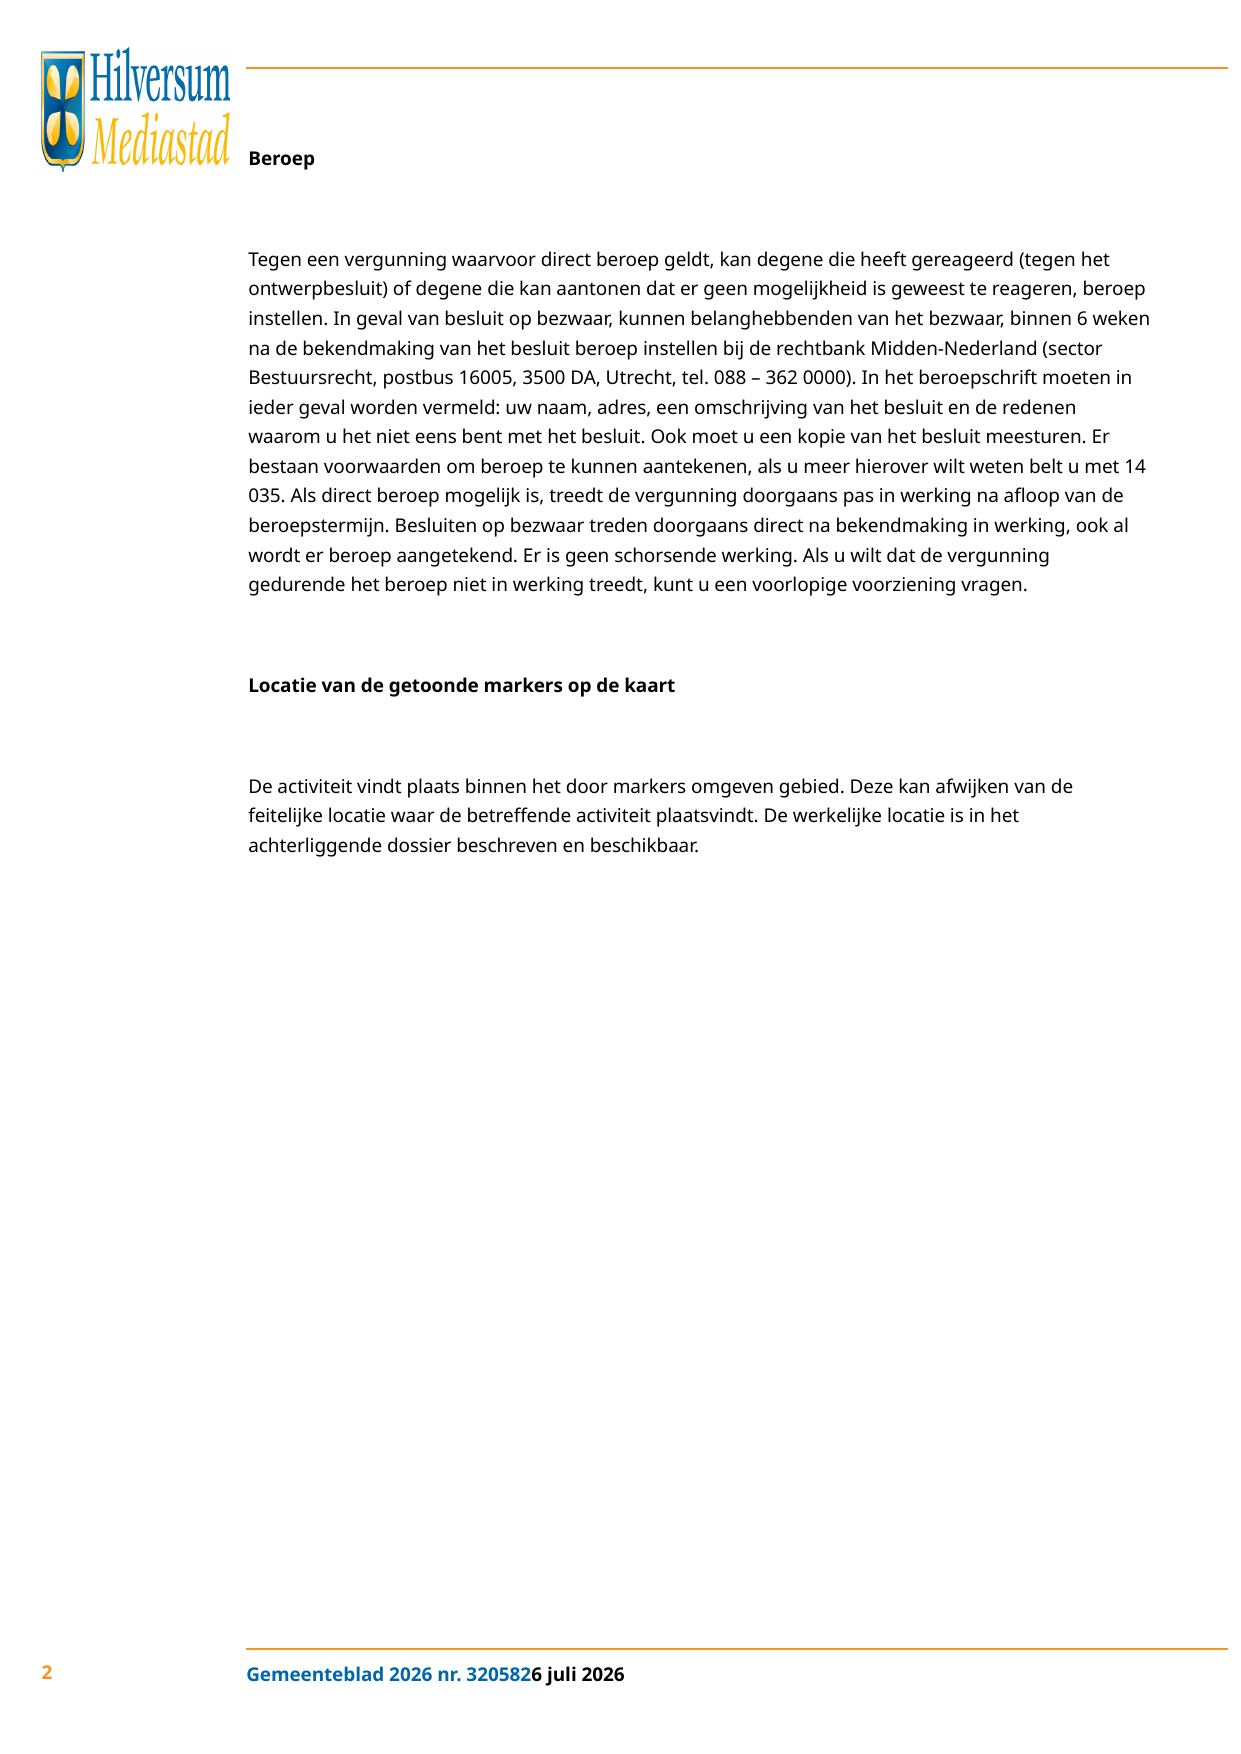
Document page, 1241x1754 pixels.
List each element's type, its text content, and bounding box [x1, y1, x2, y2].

text Beroep [248, 145, 1152, 171]
picture [41, 47, 231, 172]
text Locatie van de getoonde markers op de kaart [248, 672, 1152, 698]
text Tegen een vergunning waarvoor direct beroep geldt, kan degene die heeft gereageerd (tegen het ontwerpbesluit) of degene die kan aantonen dat er geen mogelijkheid is geweest te reageren, beroep instellen. In geval van besluit op bezwaar, kunnen belanghebbenden van het bezwaar, binnen 6 weken na de bekendmaking van het besluit beroep instellen bij de rechtbank Midden-Nederland (sector Bestuursrecht, postbus 16005, 3500 DA, Utrecht, tel. 088 – 362 0000). In het beroepschrift moeten in ieder geval worden vermeld: uw naam, adres, een omschrijving van het besluit en de redenen waarom u het niet eens bent met het besluit. Ook moet u een kopie van het besluit meesturen. Er bestaan voorwaarden om beroep te kunnen aantekenen, als u meer hierover wilt weten belt u met 14 035. Als direct beroep mogelijk is, treedt de vergunning doorgaans pas in werking na afloop van de beroepstermijn. Besluiten op bezwaar treden doorgaans direct na bekendmaking in werking, ook al wordt er beroep aangetekend. Er is geen schorsende werking. Als u wilt dat de vergunning gedurende het beroep niet in werking treedt, kunt u een voorlopige voorziening vragen. [248, 246, 1152, 597]
text De activiteit vindt plaats binnen het door markers omgeven gebied. Deze kan afwijken van de feitelijke locatie waar de betreffende activiteit plaatsvindt. De werkelijke locatie is in het achterliggende dossier beschreven en beschikbaar. [248, 773, 1152, 858]
